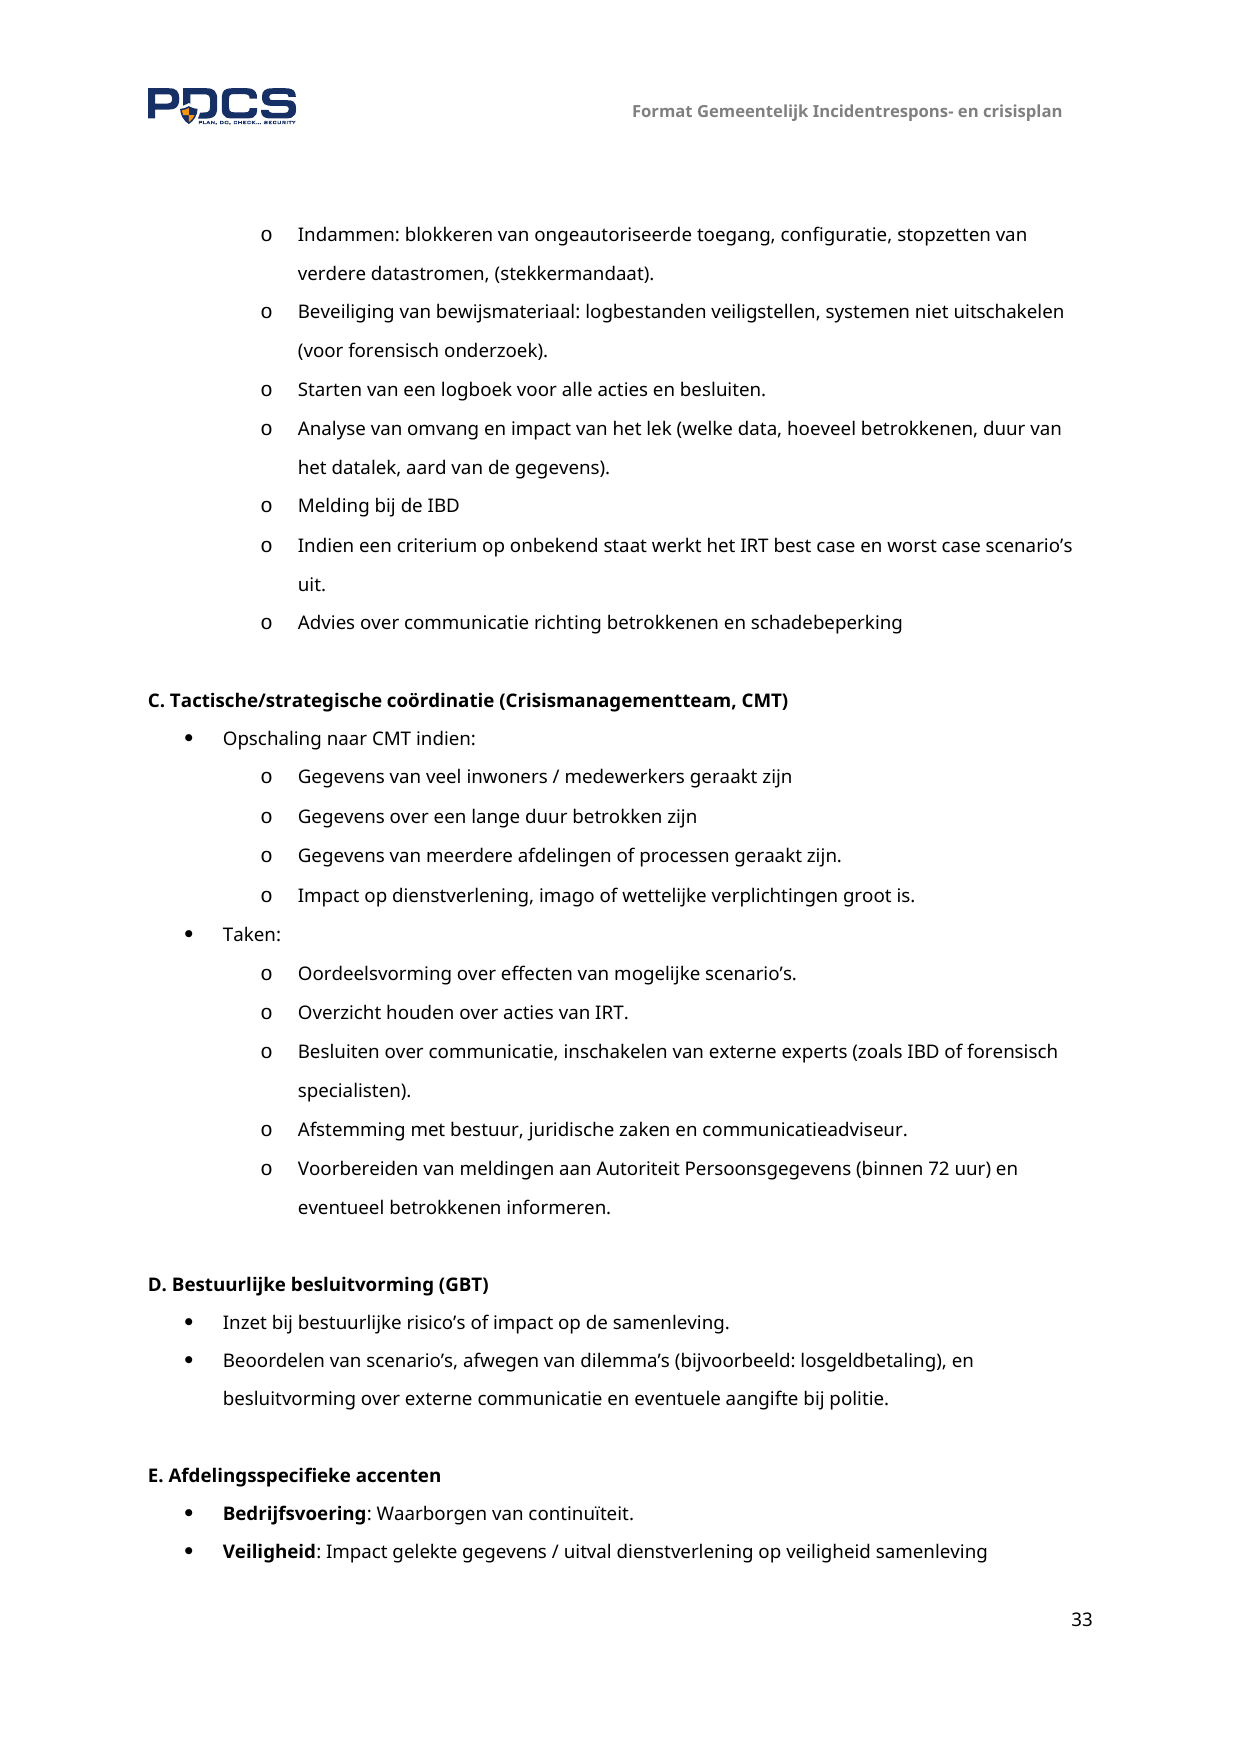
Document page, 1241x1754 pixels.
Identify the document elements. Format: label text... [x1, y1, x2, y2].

list Gegevens van veel inwoners / medewerkers geraakt zijn [260, 764, 1092, 790]
list Overzicht houden over acties van IRT. [260, 999, 1092, 1026]
list Opschaling naar CMT indien: [185, 725, 1092, 751]
list Indien een criterium op onbekend staat werkt het IRT best case en worst case scenario’s uit. [260, 532, 1092, 597]
list Melding bij de IBD [260, 493, 1092, 519]
list Gegevens over een lange duur betrokken zijn [260, 803, 1092, 829]
text D. Bestuurlijke besluitvorming (GBT) [148, 1271, 1092, 1297]
list Taken: [185, 922, 1092, 947]
list Oordeelsvorming over effecten van mogelijke scenario’s. [260, 960, 1092, 986]
list Inzet bij bestuurlijke risico’s of impact op de samenleving. [185, 1309, 1092, 1335]
text C. Tactische/strategische coördinatie (Crisismanagementteam, CMT) [148, 687, 1092, 713]
list Veiligheid: Impact gelekte gegevens / uitval dienstverlening op veiligheid samenleving [185, 1539, 1092, 1564]
list Advies over communicatie richting betrokkenen en schadebeperking [260, 609, 1092, 636]
list Besluiten over communicatie, inschakelen van externe experts (zoals IBD of forensisch specialisten). [260, 1039, 1092, 1103]
list Indammen: blokkeren van ongeautoriseerde toegang, configuratie, stopzetten van verdere datastromen, (stekkermandaat). [260, 221, 1092, 286]
list Gegevens van meerdere afdelingen of processen geraakt zijn. [260, 843, 1092, 869]
list Beoordelen van scenario’s, afwegen van dilemma’s (bijvoorbeeld: losgeldbetaling), en besluitvorming over externe communicatie en eventuele aangifte bij politie. [185, 1347, 1092, 1411]
list Impact op dienstverlening, imago of wettelijke verplichtingen groot is. [260, 882, 1092, 908]
list Bedrijfsvoering: Waarborgen van continuïteit. [185, 1500, 1092, 1526]
list Beveiliging van bewijsmateriaal: logbestanden veiligstellen, systemen niet uitschakelen (voor forensisch onderzoek). [260, 299, 1092, 363]
list Analyse van omvang en impact van het lek (welke data, hoeveel betrokkenen, duur van het datalek, aard van de gegevens). [260, 415, 1092, 480]
list Voorbereiden van meldingen aan Autoriteit Persoonsgegevens (binnen 72 uur) en eventueel betrokkenen informeren. [260, 1156, 1092, 1220]
list Afstemming met bestuur, juridische zaken en communicatieadviseur. [260, 1116, 1092, 1142]
text E. Afdelingsspecifieke accenten [148, 1462, 1092, 1488]
list Starten van een logboek voor alle acties en besluiten. [260, 376, 1092, 402]
